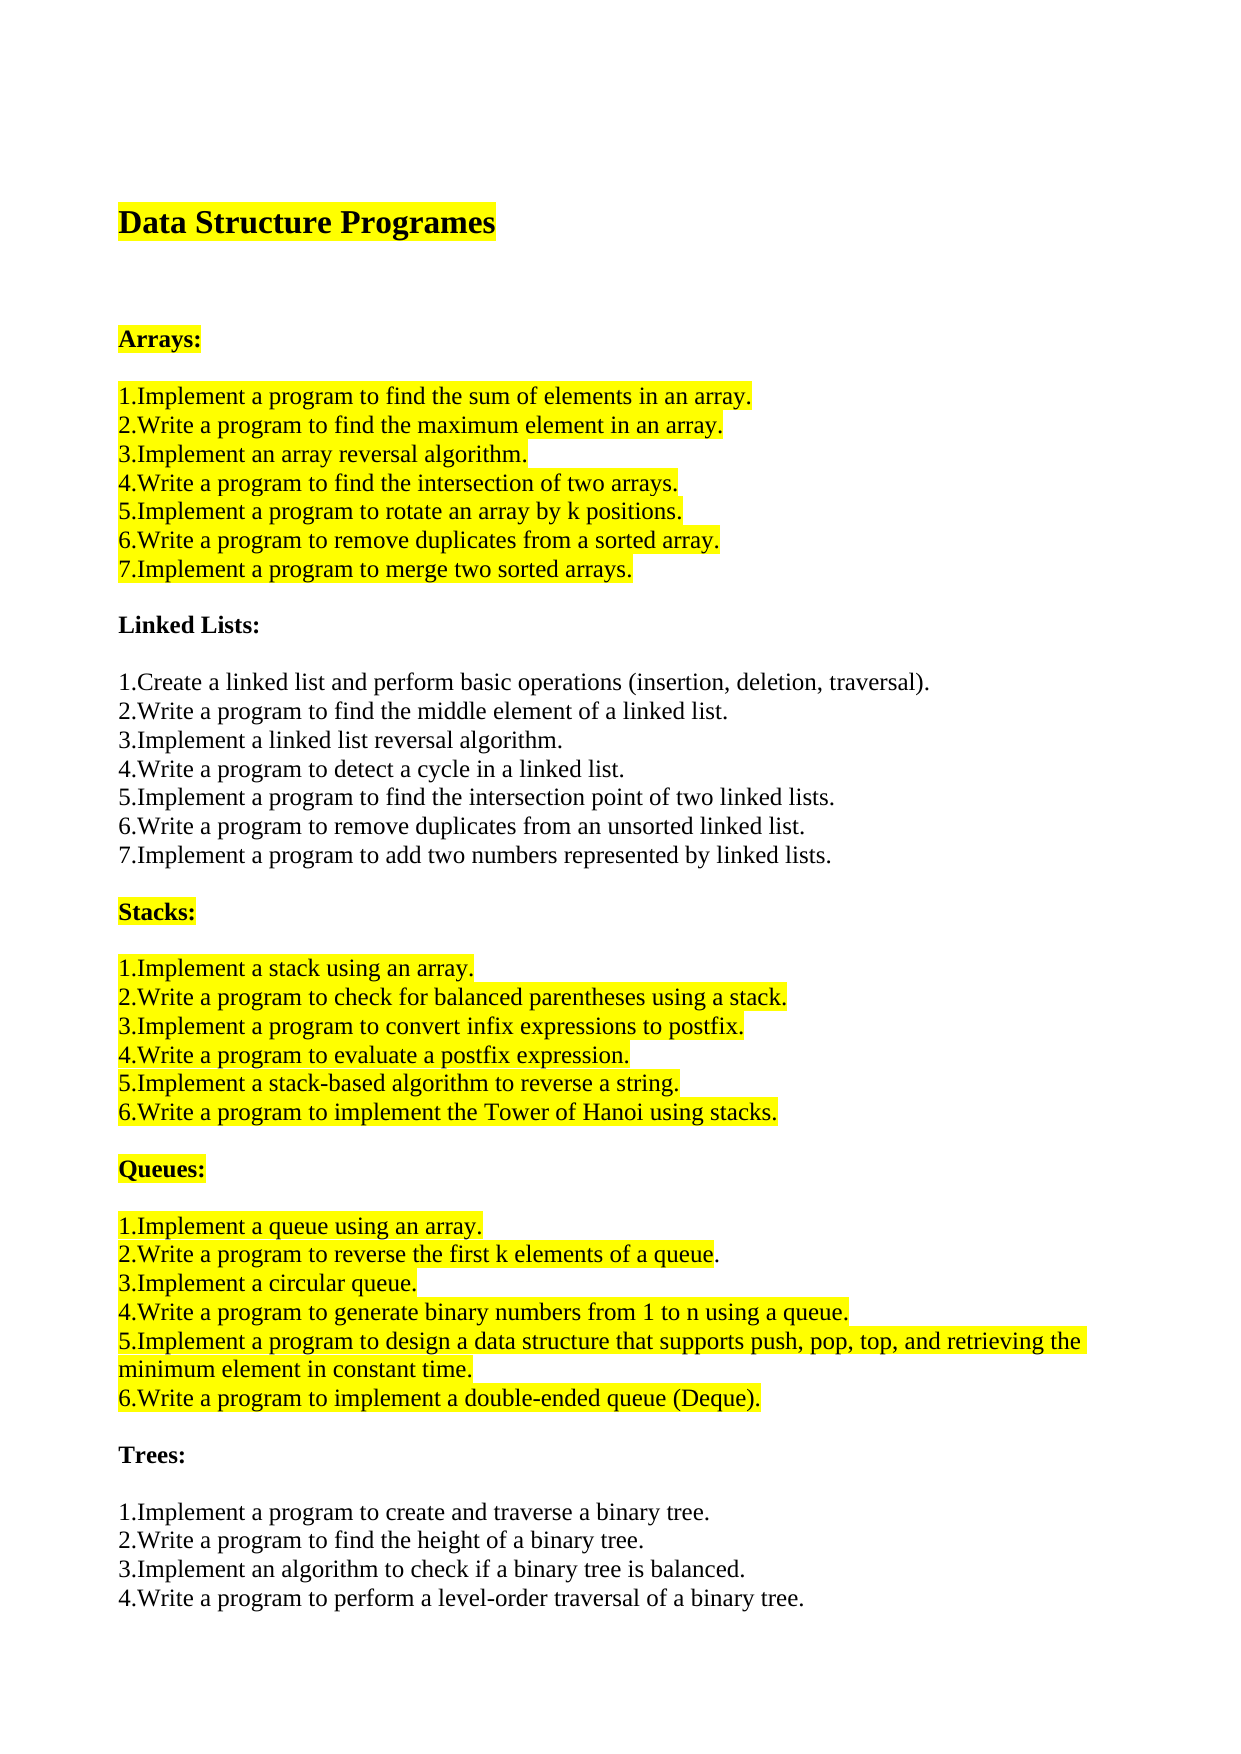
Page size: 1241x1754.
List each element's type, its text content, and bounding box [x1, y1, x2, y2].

text 3.Implement an array reversal algorithm. [118, 439, 1122, 468]
text 5.Implement a program to rotate an array by k positions. [118, 496, 1122, 525]
text 3.Implement a program to convert infix expressions to postfix. [118, 1011, 1122, 1040]
text Queues: [118, 1154, 1122, 1183]
text 6.Write a program to implement the Tower of Hanoi using stacks. [118, 1097, 1122, 1126]
text 1.Implement a queue using an array. [118, 1211, 1122, 1239]
text Data Structure Programes [118, 202, 1122, 241]
text 4.Write a program to detect a cycle in a linked list. [118, 754, 1122, 782]
text 5.Implement a program to design a data structure that supports push, pop, top, and retrieving the minimum element in constant time. [118, 1326, 1122, 1383]
text 1.Implement a stack using an array. [118, 953, 1122, 982]
text 5.Implement a program to find the intersection point of two linked lists. [118, 782, 1122, 811]
text 2.Write a program to check for balanced parentheses using a stack. [118, 982, 1122, 1011]
text 2.Write a program to find the height of a binary tree. [118, 1526, 1122, 1554]
text 2.Write a program to reverse the first k elements of a queue. [118, 1239, 1122, 1268]
text Linked Lists: [118, 611, 1122, 639]
text 6.Write a program to remove duplicates from an unsorted linked list. [118, 811, 1122, 840]
text 7.Implement a program to merge two sorted arrays. [118, 554, 1122, 583]
text 4.Write a program to generate binary numbers from 1 to n using a queue. [118, 1297, 1122, 1326]
text 4.Write a program to find the intersection of two arrays. [118, 468, 1122, 496]
text 6.Write a program to implement a double-ended queue (Deque). [118, 1383, 1122, 1412]
text 5.Implement a stack-based algorithm to reverse a string. [118, 1068, 1122, 1097]
text 2.Write a program to find the middle element of a linked list. [118, 696, 1122, 725]
text 1.Implement a program to create and traverse a binary tree. [118, 1497, 1122, 1526]
text Stacks: [118, 897, 1122, 925]
text 7.Implement a program to add two numbers represented by linked lists. [118, 840, 1122, 869]
text 3.Implement a linked list reversal algorithm. [118, 725, 1122, 754]
text Arrays: [118, 324, 1122, 353]
text 1.Create a linked list and perform basic operations (insertion, deletion, traversal). [118, 667, 1122, 696]
text 3.Implement an algorithm to check if a binary tree is balanced. [118, 1554, 1122, 1583]
text 1.Implement a program to find the sum of elements in an array. [118, 381, 1122, 410]
text 3.Implement a circular queue. [118, 1268, 1122, 1297]
text 4.Write a program to evaluate a postfix expression. [118, 1040, 1122, 1068]
text 4.Write a program to perform a level-order traversal of a binary tree. [118, 1583, 1122, 1612]
text 2.Write a program to find the maximum element in an array. [118, 410, 1122, 439]
text 6.Write a program to remove duplicates from a sorted array. [118, 525, 1122, 554]
text Trees: [118, 1440, 1122, 1469]
